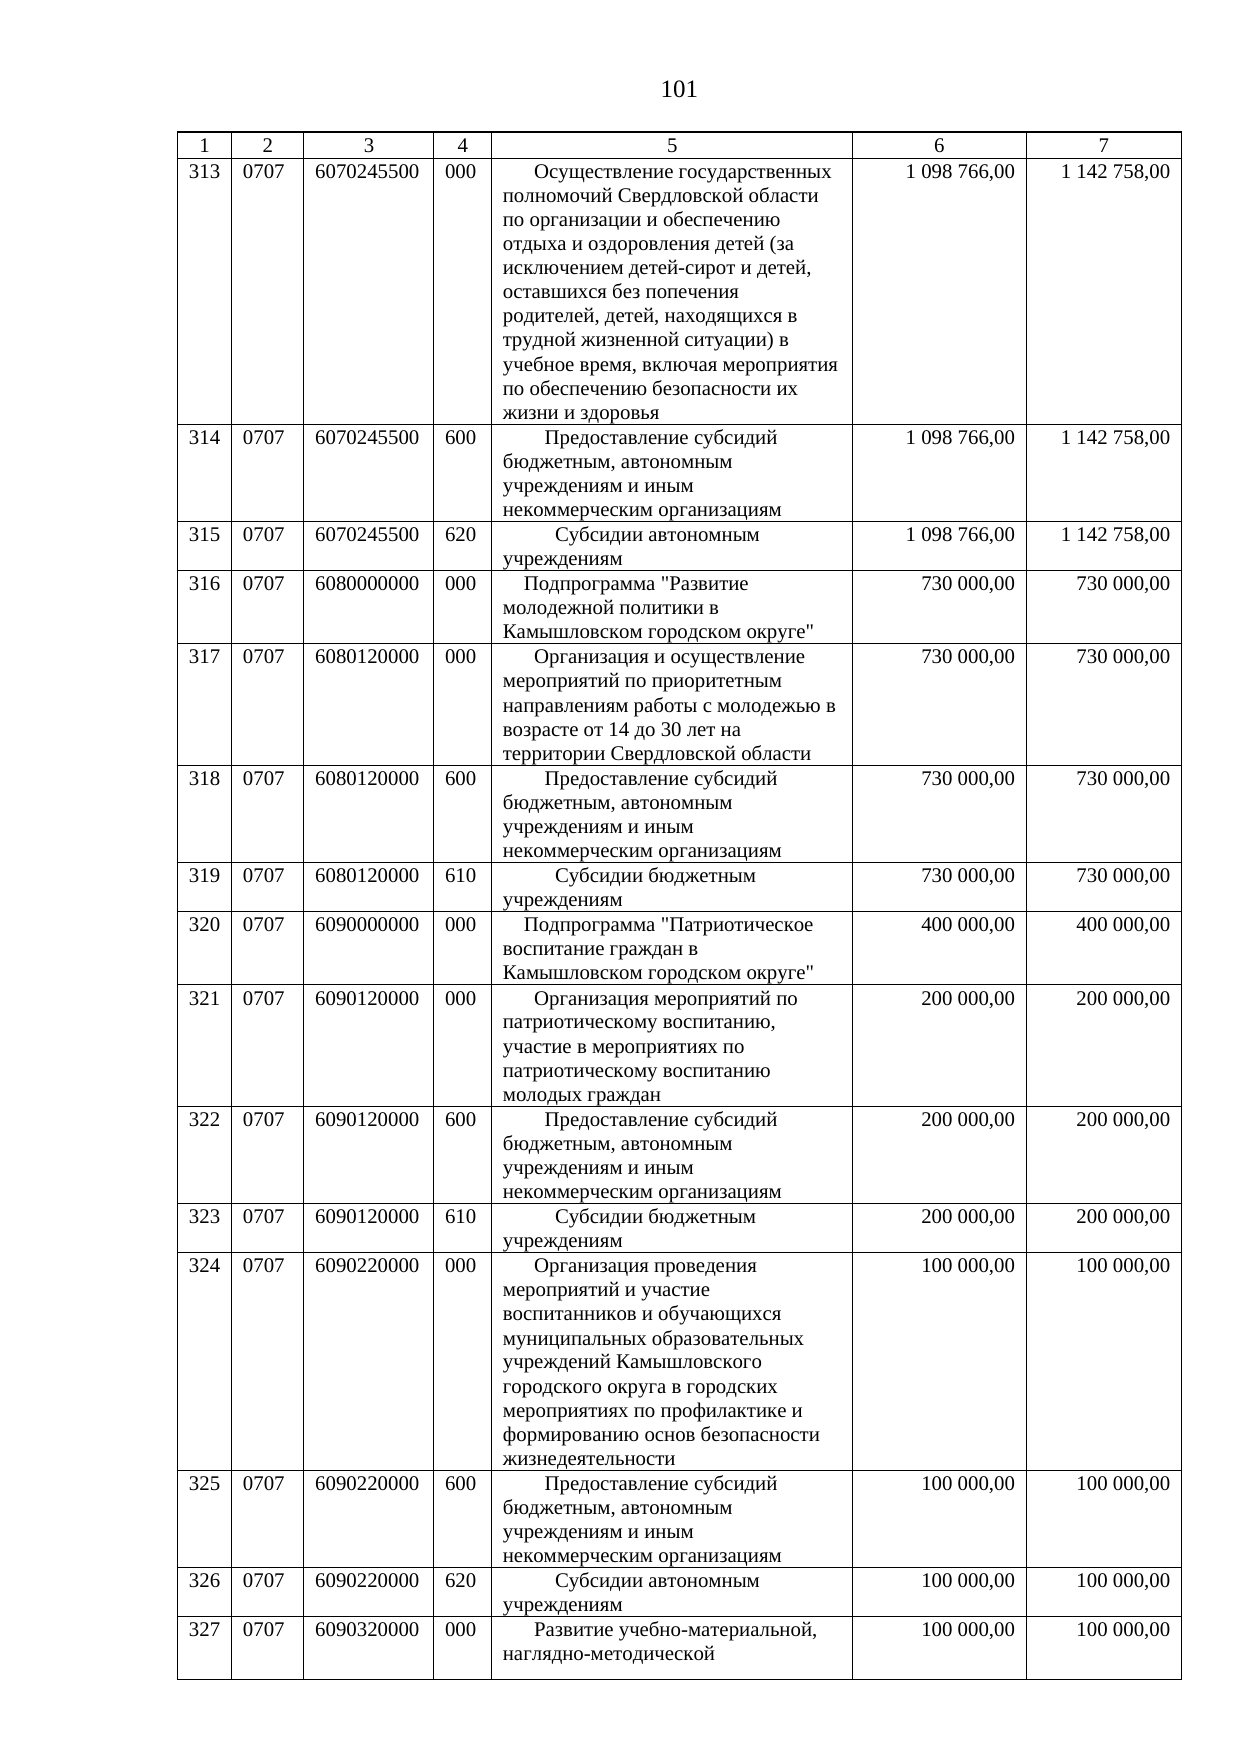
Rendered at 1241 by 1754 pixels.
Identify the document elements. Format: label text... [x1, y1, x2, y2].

table_cell 600 [434, 1471, 491, 1567]
table_cell 314 [178, 425, 231, 521]
table_cell 000 [434, 644, 491, 765]
table_cell 0707 [232, 644, 303, 765]
table_header 5 [492, 133, 852, 158]
table_cell 6080120000 [304, 863, 433, 911]
table_cell 6090000000 [304, 912, 433, 984]
table_cell 6070245500 [304, 425, 433, 521]
table_cell 1 098 766,00 [853, 522, 1026, 570]
table_cell Подпрограмма "Развитие молодежной политики в Камышловском городском округе" [492, 571, 852, 643]
table_cell 6090320000 [304, 1617, 433, 1679]
table_cell 100 000,00 [853, 1471, 1026, 1567]
table_cell Подпрограмма "Патриотическое воспитание граждан в Камышловском городском округе" [492, 912, 852, 984]
table_cell 321 [178, 985, 231, 1106]
table_cell 325 [178, 1471, 231, 1567]
table_cell 730 000,00 [1027, 571, 1181, 643]
table_cell 0707 [232, 863, 303, 911]
table_cell 000 [434, 1253, 491, 1470]
table_cell 730 000,00 [853, 571, 1026, 643]
table_cell 000 [434, 1617, 491, 1679]
table_cell Осуществление государственных полномочий Свердловской области по организации и обеспечению отдыха и оздоровления детей (за исключением детей-сирот и детей, оставшихся без попечения родителей, детей, находящихся в трудной жизненной ситуации) в учебное время, включая мероприятия по обеспечению безопасности их жизни и здоровья [492, 159, 852, 424]
table_cell Субсидии бюджетным учреждениям [492, 863, 852, 911]
table_cell 318 [178, 766, 231, 862]
table_cell 0707 [232, 522, 303, 570]
table_cell Организация мероприятий по патриотическому воспитанию, участие в мероприятиях по патриотическому воспитанию молодых граждан [492, 985, 852, 1106]
table_cell 730 000,00 [853, 863, 1026, 911]
table_cell 1 142 758,00 [1027, 159, 1181, 424]
table_cell 200 000,00 [1027, 1107, 1181, 1203]
table_cell 320 [178, 912, 231, 984]
table_cell 0707 [232, 425, 303, 521]
table_cell 400 000,00 [853, 912, 1026, 984]
table_cell 319 [178, 863, 231, 911]
table_cell 0707 [232, 159, 303, 424]
table_cell 600 [434, 1107, 491, 1203]
table_cell 000 [434, 571, 491, 643]
table_header 7 [1027, 133, 1181, 158]
table_cell 6090120000 [304, 985, 433, 1106]
table_cell 0707 [232, 1204, 303, 1252]
table_cell 0707 [232, 571, 303, 643]
table_cell 100 000,00 [1027, 1568, 1181, 1616]
table_cell 600 [434, 425, 491, 521]
table_cell 610 [434, 863, 491, 911]
table_cell Предоставление субсидий бюджетным, автономным учреждениям и иным некоммерческим организациям [492, 1471, 852, 1567]
table_cell 0707 [232, 1253, 303, 1470]
table_header 2 [232, 133, 303, 158]
table_cell Предоставление субсидий бюджетным, автономным учреждениям и иным некоммерческим организациям [492, 766, 852, 862]
table_cell 0707 [232, 1107, 303, 1203]
table_cell Предоставление субсидий бюджетным, автономным учреждениям и иным некоммерческим организациям [492, 1107, 852, 1203]
table_cell Развитие учебно-материальной, наглядно-методической [492, 1617, 852, 1679]
table_cell 0707 [232, 766, 303, 862]
table_cell 730 000,00 [1027, 766, 1181, 862]
table_cell 200 000,00 [1027, 985, 1181, 1106]
table_cell 315 [178, 522, 231, 570]
table_cell 730 000,00 [853, 644, 1026, 765]
table_cell 400 000,00 [1027, 912, 1181, 984]
table_cell 324 [178, 1253, 231, 1470]
table_cell 1 098 766,00 [853, 159, 1026, 424]
table_cell 610 [434, 1204, 491, 1252]
table_header 4 [434, 133, 491, 158]
table_cell 200 000,00 [853, 1107, 1026, 1203]
table_cell 200 000,00 [1027, 1204, 1181, 1252]
table_cell 316 [178, 571, 231, 643]
table_header 3 [304, 133, 433, 158]
table_cell 730 000,00 [1027, 644, 1181, 765]
table_cell 327 [178, 1617, 231, 1679]
table_cell Субсидии автономным учреждениям [492, 522, 852, 570]
table_cell 6080120000 [304, 644, 433, 765]
table_cell 6090220000 [304, 1568, 433, 1616]
table_cell Организация проведения мероприятий и участие воспитанников и обучающихся муниципальных образовательных учреждений Камышловского городского округа в городских мероприятиях по профилактике и формированию основ безопасности жизнедеятельности [492, 1253, 852, 1470]
table_cell 100 000,00 [853, 1617, 1026, 1679]
table_cell 100 000,00 [1027, 1617, 1181, 1679]
table_cell 313 [178, 159, 231, 424]
table_cell 323 [178, 1204, 231, 1252]
table_cell Субсидии автономным учреждениям [492, 1568, 852, 1616]
table_cell 0707 [232, 1471, 303, 1567]
table_cell 600 [434, 766, 491, 862]
table_cell 0707 [232, 985, 303, 1106]
table_cell 730 000,00 [1027, 863, 1181, 911]
table_cell 200 000,00 [853, 985, 1026, 1106]
table_cell 200 000,00 [853, 1204, 1026, 1252]
table_cell Предоставление субсидий бюджетным, автономным учреждениям и иным некоммерческим организациям [492, 425, 852, 521]
table_cell 317 [178, 644, 231, 765]
table_cell 6080000000 [304, 571, 433, 643]
table_cell 6070245500 [304, 159, 433, 424]
table_cell Субсидии бюджетным учреждениям [492, 1204, 852, 1252]
table_cell 1 142 758,00 [1027, 522, 1181, 570]
table_cell 322 [178, 1107, 231, 1203]
table_cell 6090220000 [304, 1253, 433, 1470]
table_cell 620 [434, 522, 491, 570]
table_cell 100 000,00 [1027, 1253, 1181, 1470]
table_cell 326 [178, 1568, 231, 1616]
table_cell 0707 [232, 1617, 303, 1679]
table_cell 000 [434, 159, 491, 424]
table_cell 620 [434, 1568, 491, 1616]
table_cell 6080120000 [304, 766, 433, 862]
table_cell 1 142 758,00 [1027, 425, 1181, 521]
table_cell 100 000,00 [853, 1568, 1026, 1616]
table_header 1 [178, 133, 231, 158]
table_cell 100 000,00 [853, 1253, 1026, 1470]
table_cell 6090120000 [304, 1107, 433, 1203]
table_cell 000 [434, 912, 491, 984]
table_cell 730 000,00 [853, 766, 1026, 862]
table_cell 000 [434, 985, 491, 1106]
table_cell 6090120000 [304, 1204, 433, 1252]
table_cell 6090220000 [304, 1471, 433, 1567]
table_header 6 [853, 133, 1026, 158]
table_cell 1 098 766,00 [853, 425, 1026, 521]
table_cell Организация и осуществление мероприятий по приоритетным направлениям работы с молодежью в возрасте от 14 до 30 лет на территории Свердловской области [492, 644, 852, 765]
table_cell 0707 [232, 1568, 303, 1616]
table_cell 0707 [232, 912, 303, 984]
table_cell 6070245500 [304, 522, 433, 570]
table_cell 100 000,00 [1027, 1471, 1181, 1567]
